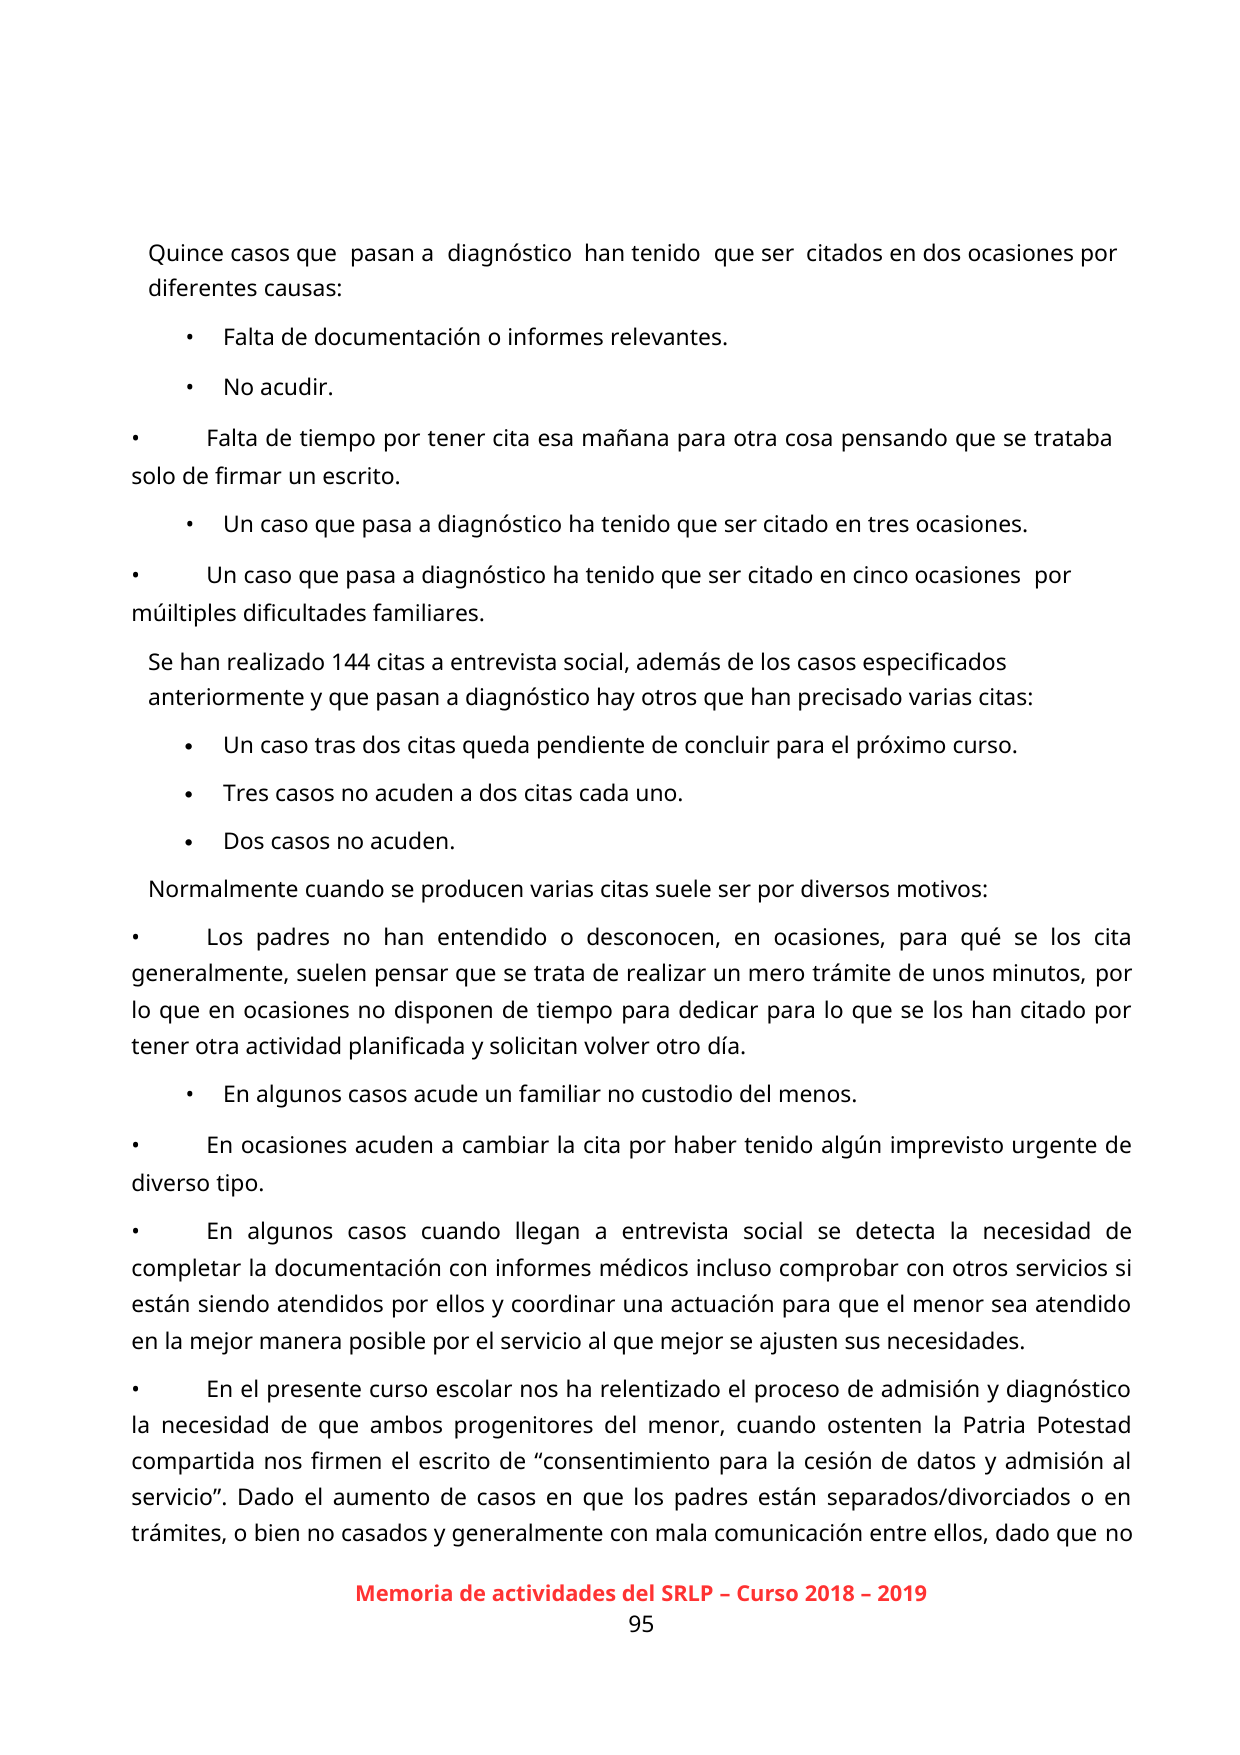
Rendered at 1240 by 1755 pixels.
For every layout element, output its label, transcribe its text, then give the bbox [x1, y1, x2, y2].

list Tres casos no acuden a dos citas cada uno. [185, 777, 1160, 808]
list En el presente curso escolar nos ha relentizado el proceso de admisión y diagnóstico la necesidad de que ambos progenitores del menor, cuando ostenten la Patria Potestad compartida nos firmen el escrito de “consentimiento para la cesión de datos y admisión al servicio”. Dado el aumento de casos en que los padres están separados/divorciados o en trámites, o bien no casados y generalmente con mala comunicación entre ellos, dado que no [131, 1373, 1133, 1548]
list Un caso tras dos citas queda pendiente de concluir para el próximo curso. [185, 729, 1160, 760]
list Un caso que pasa a diagnóstico ha tenido que ser citado en cinco ocasiones por múiltiples dificultades familiares. [131, 559, 1132, 628]
list No acudir. [185, 371, 1160, 402]
text Quince casos que pasan a diagnóstico han tenido que ser citados en dos ocasiones por diferentes causas: [148, 237, 1160, 304]
list Falta de tiempo por tener cita esa mañana para otra cosa pensando que se trataba solo de firmar un escrito. [131, 422, 1131, 491]
list Falta de documentación o informes relevantes. [185, 321, 1160, 352]
list En algunos casos cuando llegan a entrevista social se detecta la necesidad de completar la documentación con informes médicos incluso comprobar con otros servicios si están siendo atendidos por ellos y coordinar una actuación para que el menor sea atendido en la mejor manera posible por el servicio al que mejor se ajusten sus necesidades. [131, 1215, 1133, 1356]
list En ocasiones acuden a cambiar la cita por haber tenido algún imprevisto urgente de diverso tipo. [131, 1129, 1133, 1198]
text Se han realizado 144 citas a entrevista social, además de los casos especificados anteriormente y que pasan a diagnóstico hay otros que han precisado varias citas: [148, 646, 1134, 712]
text Normalmente cuando se producen varias citas suele ser por diversos motivos: [148, 873, 1160, 904]
list En algunos casos acude un familiar no custodio del menos. [185, 1078, 1160, 1109]
list Dos casos no acuden. [185, 825, 1160, 856]
list Los padres no han entendido o desconocen, en ocasiones, para qué se los cita generalmente, suelen pensar que se trata de realizar un mero trámite de unos minutos, por lo que en ocasiones no disponen de tiempo para dedicar para lo que se los han citado por tener otra actividad planificada y solicitan volver otro día. [131, 921, 1132, 1062]
list Un caso que pasa a diagnóstico ha tenido que ser citado en tres ocasiones. [185, 508, 1160, 539]
